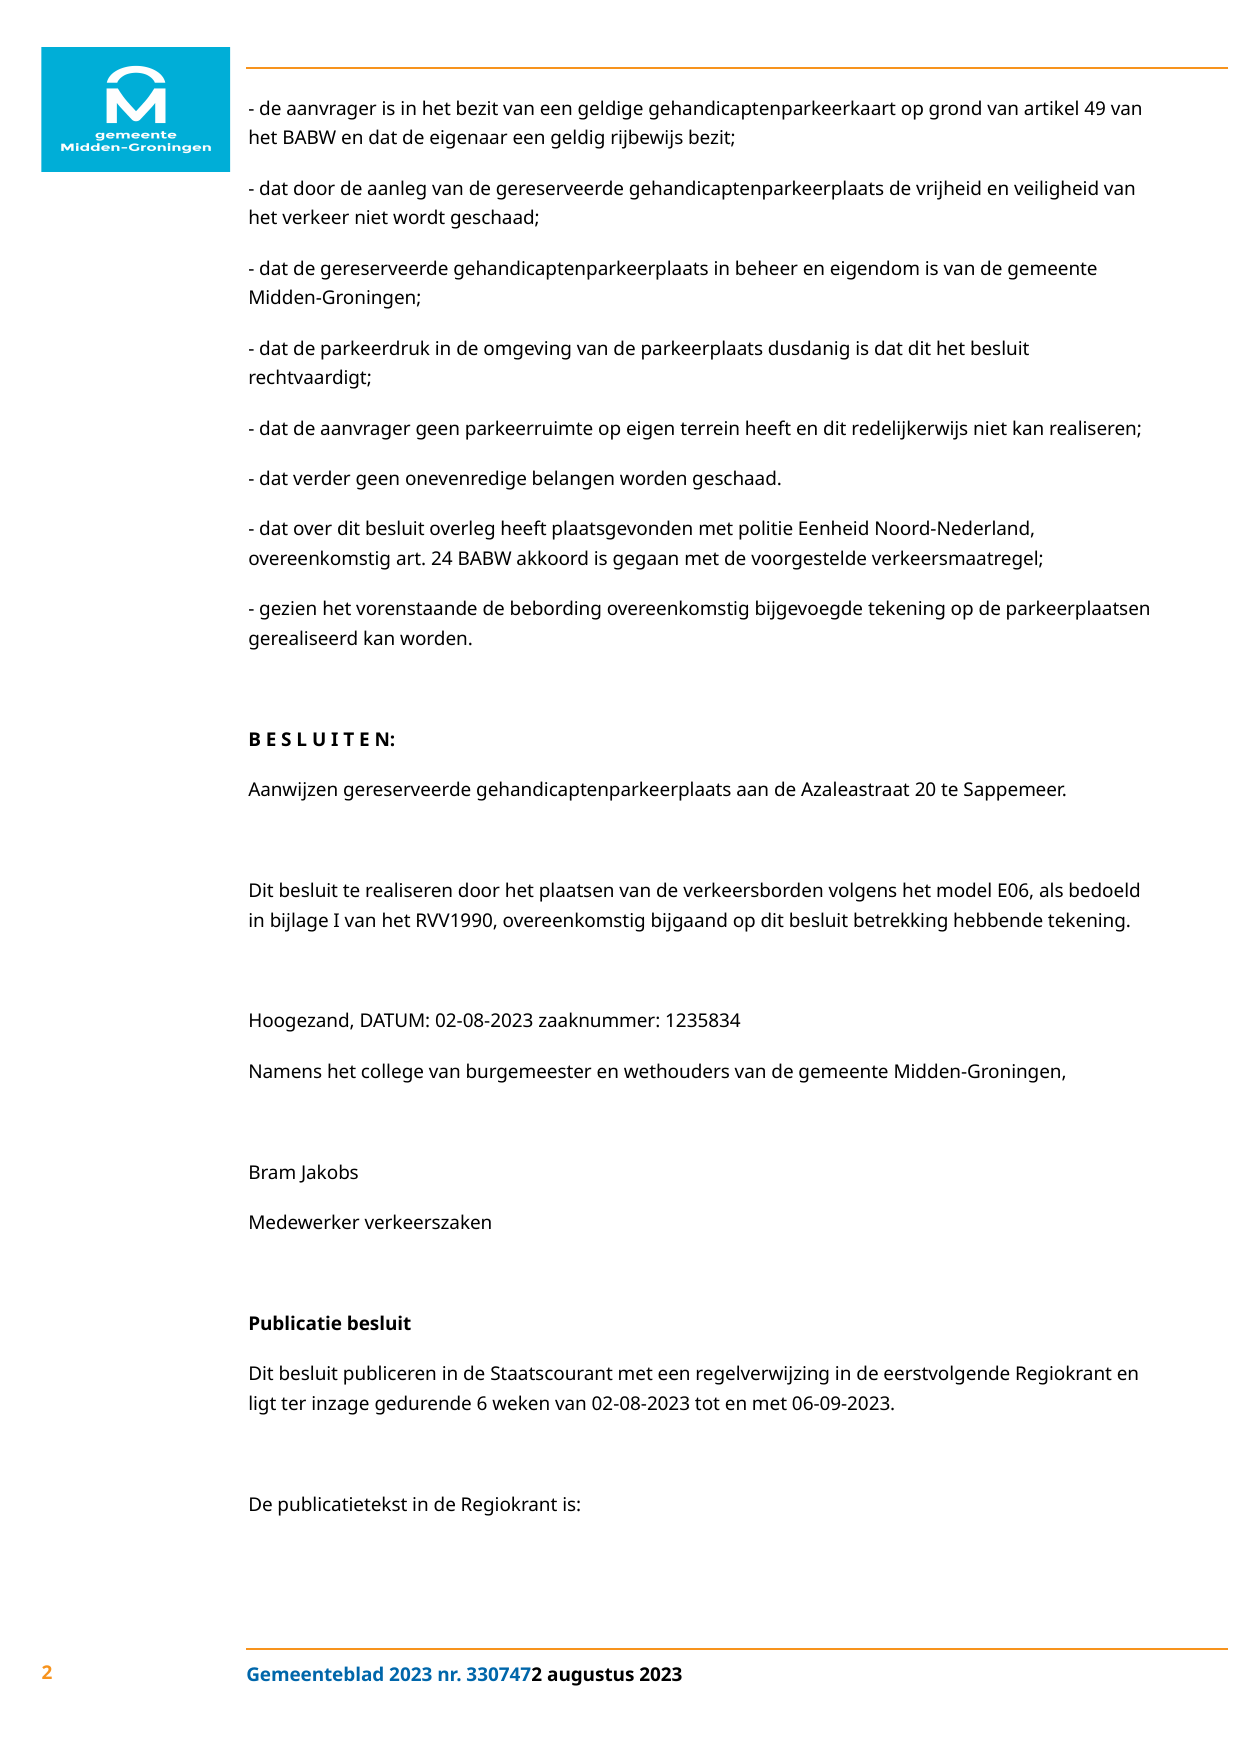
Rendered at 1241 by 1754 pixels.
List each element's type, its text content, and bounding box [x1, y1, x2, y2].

text Aanwijzen gereserveerde gehandicaptenparkeerplaats aan de Azaleastraat 20 te Sappemeer. [248, 776, 1152, 802]
text - dat over dit besluit overleg heeft plaatsgevonden met politie Eenheid Noord-Nederland, overeenkomstig art. 24 BABW akkoord is gegaan met de voorgestelde verkeersmaatregel; [248, 516, 1152, 571]
text Bram Jakobs [248, 1159, 1152, 1185]
text Dit besluit publiceren in de Staatscourant met een regelverwijzing in de eerstvolgende Regiokrant en ligt ter inzage gedurende 6 weken van 02-08-2023 tot en met 06-09-2023. [248, 1361, 1152, 1416]
text - dat verder geen onevenredige belangen worden geschaad. [248, 465, 1152, 491]
text - dat de gereserveerde gehandicaptenparkeerplaats in beheer en eigendom is van de gemeente Midden-Groningen; [248, 255, 1152, 310]
picture [107, 89, 165, 122]
text B E S L U I T E N: [248, 726, 1152, 752]
picture [108, 66, 164, 82]
text Namens het college van burgemeester en wethouders van de gemeente Midden-Groningen, [248, 1058, 1152, 1084]
picture [184, 146, 190, 153]
text - dat de aanvrager geen parkeerruimte op eigen terrein heeft en dit redelijkerwijs niet kan realiseren; [248, 415, 1152, 441]
text Publicatie besluit [248, 1310, 1152, 1336]
text Dit besluit te realiseren door het plaatsen van de verkeersborden volgens het model E06, als bedoeld in bijlage I van het RVV1990, overeenkomstig bijgaand op dit besluit betrekking hebbende tekening. [248, 877, 1152, 933]
text - dat door de aanleg van de gereserveerde gehandicaptenparkeerplaats de vrijheid en veiligheid van het verkeer niet wordt geschaad; [248, 175, 1152, 230]
text - dat de parkeerdruk in de omgeving van de parkeerplaats dusdanig is dat dit het besluit rechtvaardigt; [248, 335, 1152, 390]
text - gezien het vorenstaande de bebording overeenkomstig bijgevoegde tekening op de parkeerplaatsen gerealiseerd kan worden. [248, 596, 1152, 651]
text Hoogezand, DATUM: 02-08-2023 zaaknummer: 1235834 [248, 1008, 1152, 1033]
text Medewerker verkeerszaken [248, 1209, 1152, 1235]
text - de aanvrager is in het bezit van een geldige gehandicaptenparkeerkaart op grond van artikel 49 van het BABW en dat de eigenaar een geldig rijbewijs bezit; [248, 95, 1152, 150]
text De publicatietekst in de Regiokrant is: [248, 1491, 1152, 1517]
